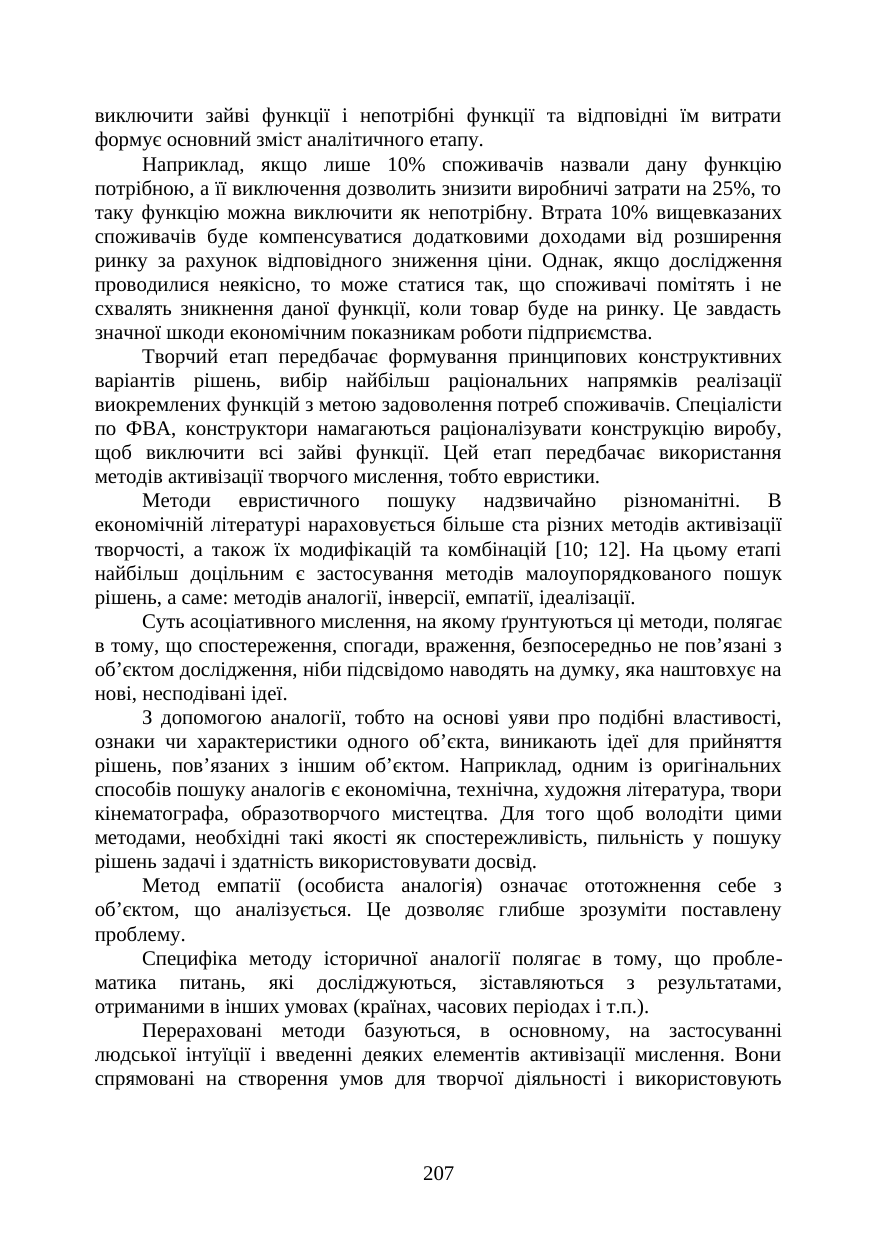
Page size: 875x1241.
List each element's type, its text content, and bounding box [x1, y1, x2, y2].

text Суть асоціативного мислення, на якому ґрунтуються ці методи, полягає в тому, що спостереження, спогади, враження, безпосередньо не пов’язані з об’єктом дослідження, ніби підсвідомо наводять на думку, яка наштовхує на нові, несподівані ідеї. [94, 609, 782, 705]
text Творчий етап передбачає формування принципових конструктивних варіантів рішень, вибір найбільш раціональних напрямків реалізації виокремлених функцій з метою задоволення потреб споживачів. Спеціалісти по ФВА, конструктори намагаються раціоналізувати конструкцію виробу, щоб виключити всі зайві функції. Цей етап передбачає використання методів активізації творчого мислення, тобто евристики. [94, 344, 782, 488]
text Метод емпатії (особиста аналогія) означає ототожнення себе з об’єктом, що аналізується. Це дозволяє глибше зрозуміти поставлену проблему. [94, 873, 782, 946]
text Перераховані методи базуються, в основному, на застосуванні людської інтуїції і введенні деяких елементів активізації мислення. Вони спрямовані на створення умов для творчої діяльності і використовують [94, 1018, 782, 1090]
text Методи евристичного пошуку надзвичайно різноманітні. В економічній літературі нараховується більше ста різних методів активізації творчості, а також їх модифікацій та комбінацій [10; 12]. На цьому етапі найбільш доцільним є застосування методів малоупорядкованого пошук рішень, а саме: методів аналогії, інверсії, емпатії, ідеалізації. [94, 488, 782, 609]
text Специфіка методу історичної аналогії полягає в тому, що пробле­матика питань, які досліджуються, зіставляються з результатами, отриманими в інших умовах (країнах, часових періодах і т.п.). [94, 946, 782, 1018]
text Наприклад, якщо лише 10% споживачів назвали дану функцію потрібною, а її виключення дозволить знизити виробничі затрати на 25%, то таку функцію можна виключити як непотрібну. Втрата 10% вищевказаних споживачів буде компенсуватися додатковими доходами від розширення ринку за рахунок відповідного зниження ціни. Однак, якщо дослідження проводилися неякісно, то може статися так, що споживачі помітять і не схвалять зникнення даної функції, коли товар буде на ринку. Це завдасть значної шкоди економічним показникам роботи підприємства. [94, 151, 782, 344]
text виключити зайві функції і непотрібні функції та відповідні їм витрати формує основний зміст аналітичного етапу. [94, 103, 782, 151]
text З допомогою аналогії, тобто на основі уяви про подібні властивості, ознаки чи характеристики одного об’єкта, виникають ідеї для прийняття рішень, пов’язаних з іншим об’єктом. Наприклад, одним із оригінальних способів пошуку аналогів є економічна, технічна, художня література, твори кінематографа, образотворчого мистецтва. Для того щоб володіти цими методами, необхідні такі якості як спостережливість, пильність у пошуку рішень задачі і здатність використовувати досвід. [94, 705, 782, 873]
